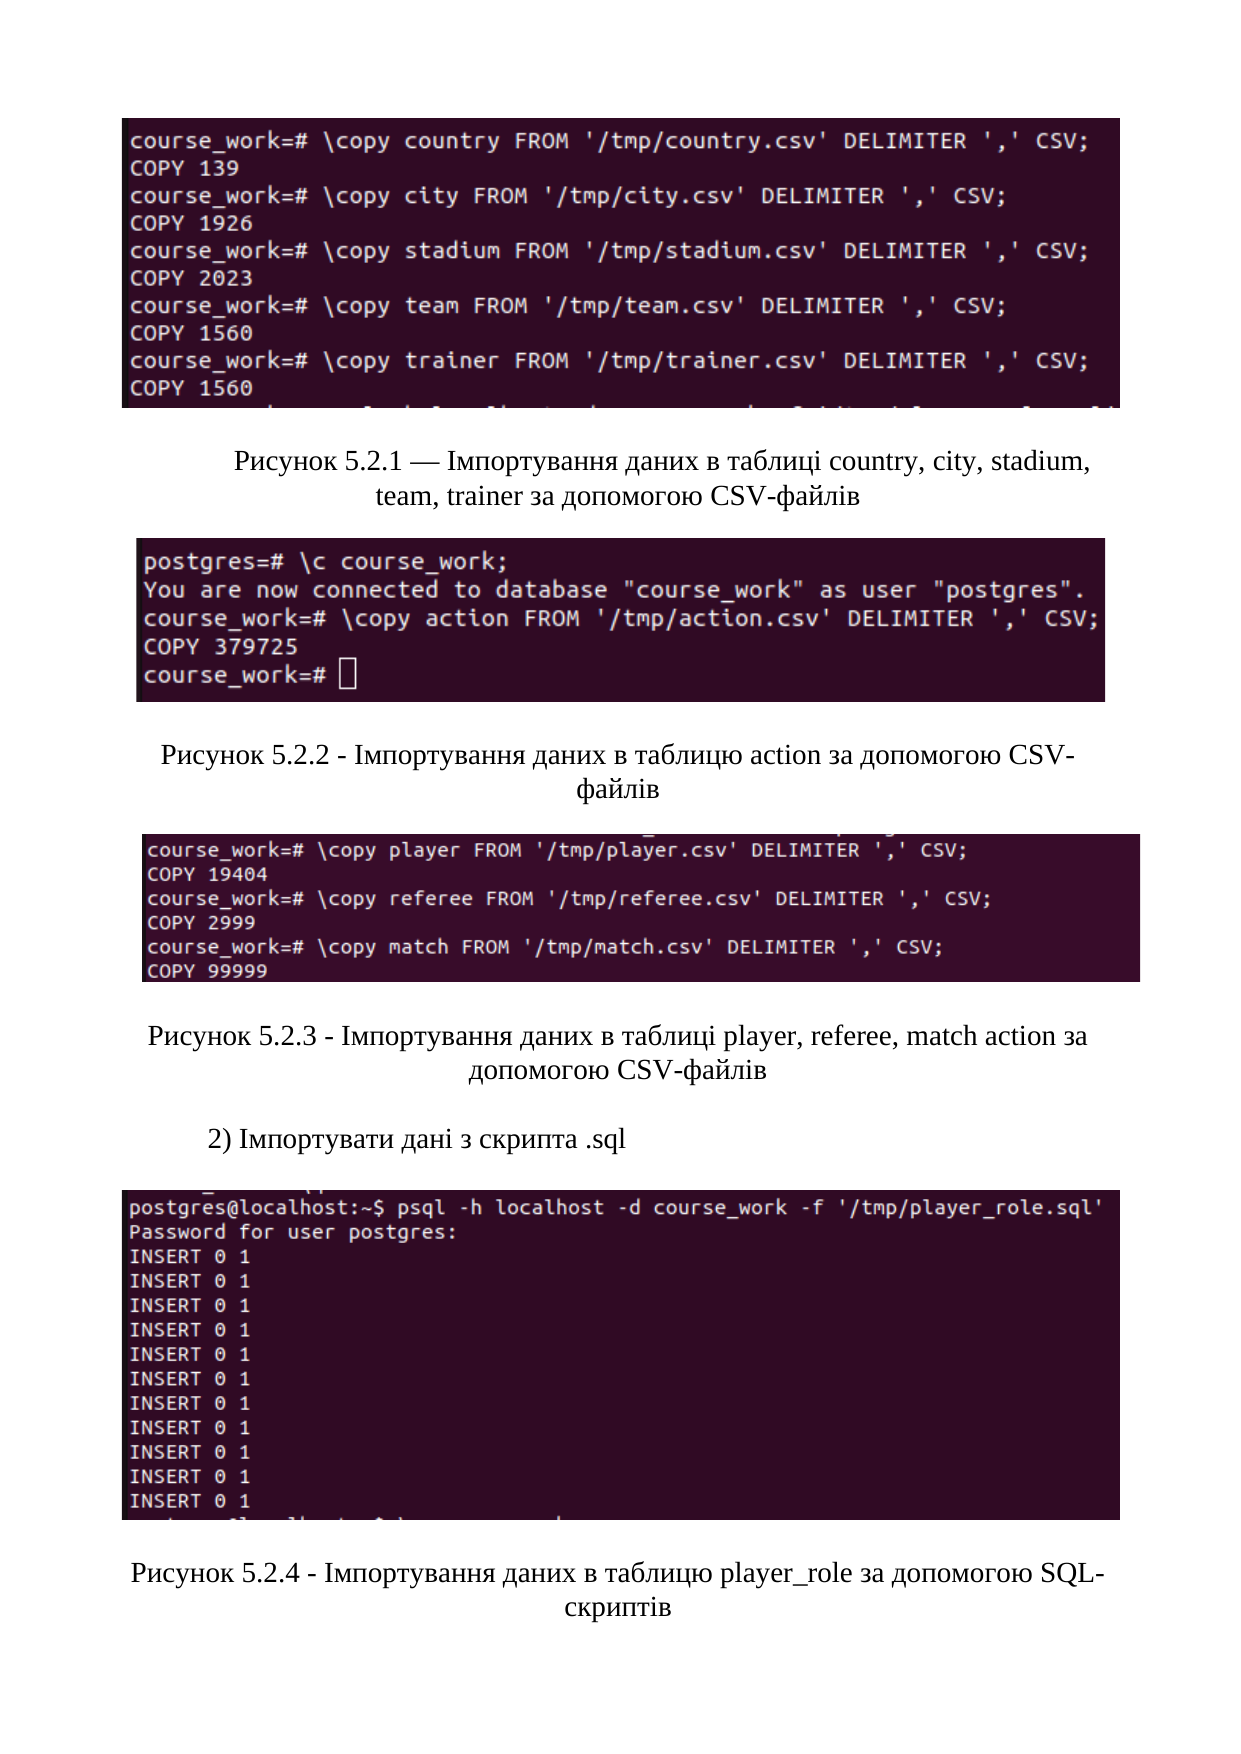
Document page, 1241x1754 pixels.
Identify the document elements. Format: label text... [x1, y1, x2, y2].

picture [142, 834, 1141, 982]
picture [121, 118, 1120, 408]
text Рисунок 5.2.2 - Імпортування даних в таблицю action за допомогою CSV-файлів [119, 737, 1117, 805]
text 2) Імпортувати дані з скрипта .sql [119, 1122, 1117, 1155]
text Рисунок 5.2.3 - Імпортування даних в таблиці player, referee, match action за допомогою CSV-файлів [119, 1018, 1117, 1086]
text Рисунок 5.2.4 - Імпортування даних в таблицю player_role за допомогою SQL-скриптів [119, 1555, 1117, 1623]
picture [121, 1190, 1120, 1520]
text Рисунок 5.2.1 — Імпортування даних в таблиці country, city, stadium, team, trainer за допомогою CSV-файлів [119, 443, 1117, 511]
picture [136, 538, 1105, 702]
